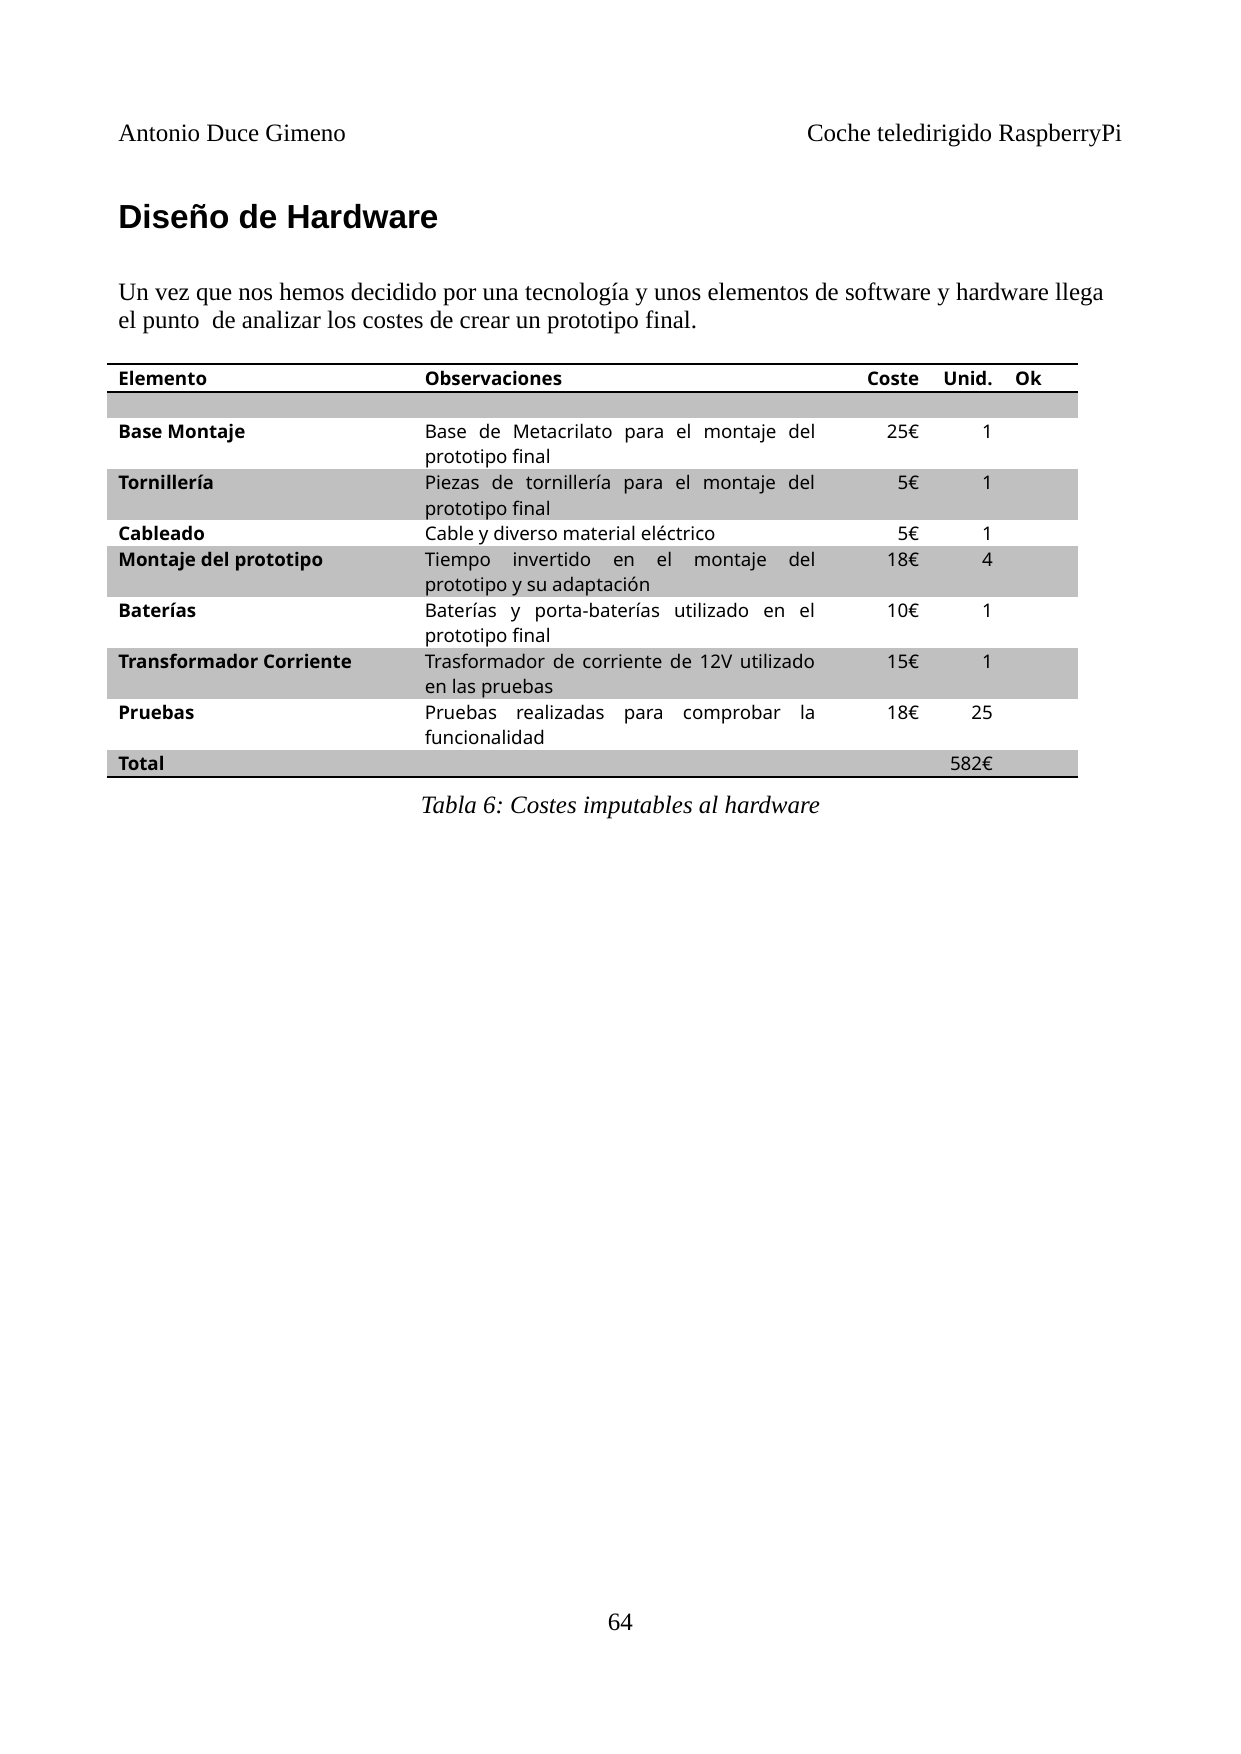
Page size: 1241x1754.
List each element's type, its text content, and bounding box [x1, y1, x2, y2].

table_cell Pruebas realizadas para comprobar la funcionalidad [413, 699, 827, 750]
table_cell [827, 393, 930, 418]
table_cell [930, 393, 1004, 418]
table_cell [1004, 648, 1078, 699]
table_cell [413, 393, 827, 418]
table_cell Base Montaje [107, 418, 413, 469]
table_cell [1004, 418, 1078, 469]
table_cell 5€ [827, 520, 930, 546]
table_cell [1004, 520, 1078, 546]
table_cell [107, 393, 413, 418]
table_cell Transformador Corriente [107, 648, 413, 699]
table_cell [1004, 750, 1078, 776]
table_cell Piezas de tornillería para el montaje del prototipo final [413, 469, 827, 520]
table_cell 18€ [827, 546, 930, 597]
table_cell [1004, 393, 1078, 418]
table_cell 15€ [827, 648, 930, 699]
table_cell 10€ [827, 597, 930, 648]
table_cell Base de Metacrilato para el montaje del prototipo final [413, 418, 827, 469]
table_cell 18€ [827, 699, 930, 750]
table_cell Cableado [107, 520, 413, 546]
text Un vez que nos hemos decidido por una tecnología y unos elementos de software y hardware llega el punto de analizar los costes de crear un prototipo final. [118, 277, 1122, 334]
table_cell Tornillería [107, 469, 413, 520]
table_cell Tiempo invertido en el montaje del prototipo y su adaptación [413, 546, 827, 597]
table_cell 1 [930, 597, 1004, 648]
subtitle Diseño de Hardware [118, 197, 1122, 236]
table_cell 25€ [827, 418, 930, 469]
table_header Ok [1004, 365, 1078, 391]
table_cell Pruebas [107, 699, 413, 750]
table_header Elemento [107, 365, 413, 391]
table_cell 1 [930, 648, 1004, 699]
table_cell Baterías y porta-baterías utilizado en el prototipo final [413, 597, 827, 648]
table_cell Baterías [107, 597, 413, 648]
table_cell 5€ [827, 469, 930, 520]
table_cell [1004, 597, 1078, 648]
table_header Observaciones [413, 365, 827, 391]
table_cell 4 [930, 546, 1004, 597]
table_cell 1 [930, 418, 1004, 469]
table_cell Montaje del prototipo [107, 546, 413, 597]
table_cell 25 [930, 699, 1004, 750]
table_cell [1004, 546, 1078, 597]
table_cell 1 [930, 520, 1004, 546]
table_cell 1 [930, 469, 1004, 520]
table_header Coste [827, 365, 930, 391]
table_cell Trasformador de corriente de 12V utilizado en las pruebas [413, 648, 827, 699]
table_cell Total [107, 750, 413, 776]
table_cell [1004, 699, 1078, 750]
table_cell 582€ [827, 750, 1004, 776]
table_cell [413, 750, 827, 776]
table_header Unid. [930, 365, 1004, 391]
table_cell [1004, 469, 1078, 520]
text Tabla 6: Costes imputables al hardware [118, 790, 1122, 819]
table_cell Cable y diverso material eléctrico [413, 520, 827, 546]
